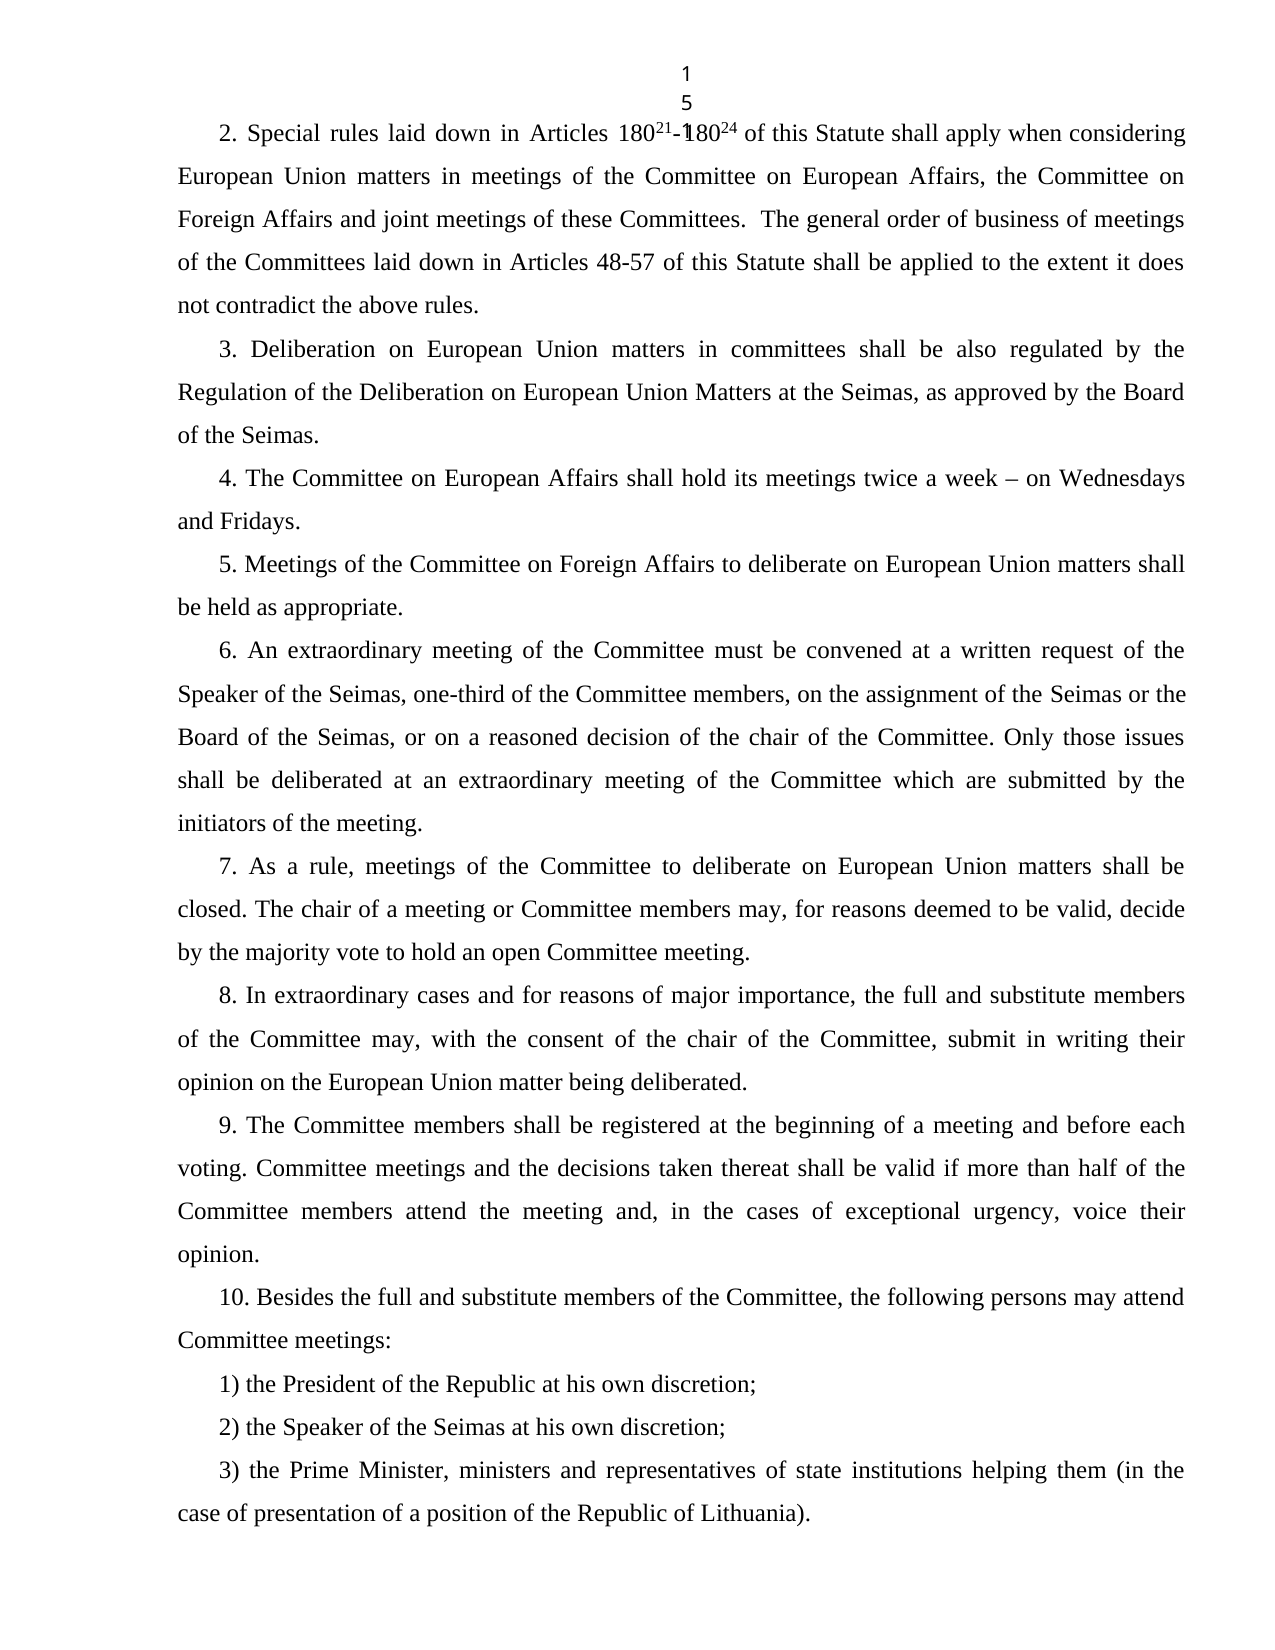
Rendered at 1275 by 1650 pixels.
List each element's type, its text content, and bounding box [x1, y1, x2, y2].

text 4. The Committee on European Affairs shall hold its meetings twice a week – on Wednesdays and Fridays. [177, 463, 1186, 535]
text 3) the Prime Minister, ministers and representatives of state institutions helping them (in the case of presentation of a position of the Republic of Lithuania). [177, 1455, 1186, 1527]
text 3. Deliberation on European Union matters in committees shall be also regulated by the Regulation of the Deliberation on European Union Matters at the Seimas, as approved by the Board of the Seimas. [177, 334, 1186, 449]
text 5. Meetings of the Committee on Foreign Affairs to deliberate on European Union matters shall be held as appropriate. [177, 549, 1186, 621]
text 2) the Speaker of the Seimas at his own discretion; [177, 1412, 1186, 1441]
text 2. Special rules laid down in Articles 18021-18024 of this Statute shall apply when considering European Union matters in meetings of the Committee on European Affairs, the Committee on Foreign Affairs and joint meetings of these Committees. The general order of business of meetings of the Committees laid down in Articles 48-57 of this Statute shall be applied to the extent it does not contradict the above rules. [177, 118, 1186, 319]
text 1) the President of the Republic at his own discretion; [177, 1369, 1186, 1397]
text 7. As a rule, meetings of the Committee to deliberate on European Union matters shall be closed. The chair of a meeting or Committee members may, for reasons deemed to be valid, decide by the majority vote to hold an open Committee meeting. [177, 851, 1186, 966]
text 6. An extraordinary meeting of the Committee must be convened at a written request of the Speaker of the Seimas, one-third of the Committee members, on the assignment of the Seimas or the Board of the Seimas, or on a reasoned decision of the chair of the Committee. Only those issues shall be deliberated at an extraordinary meeting of the Committee which are submitted by the initiators of the meeting. [177, 636, 1186, 837]
text 8. In extraordinary cases and for reasons of major importance, the full and substitute members of the Committee may, with the consent of the chair of the Committee, submit in writing their opinion on the European Union matter being deliberated. [177, 981, 1186, 1096]
text 9. The Committee members shall be registered at the beginning of a meeting and before each voting. Committee meetings and the decisions taken thereat shall be valid if more than half of the Committee members attend the meeting and, in the cases of exceptional urgency, voice their opinion. [177, 1110, 1186, 1268]
text 10. Besides the full and substitute members of the Committee, the following persons may attend Committee meetings: [177, 1282, 1186, 1354]
